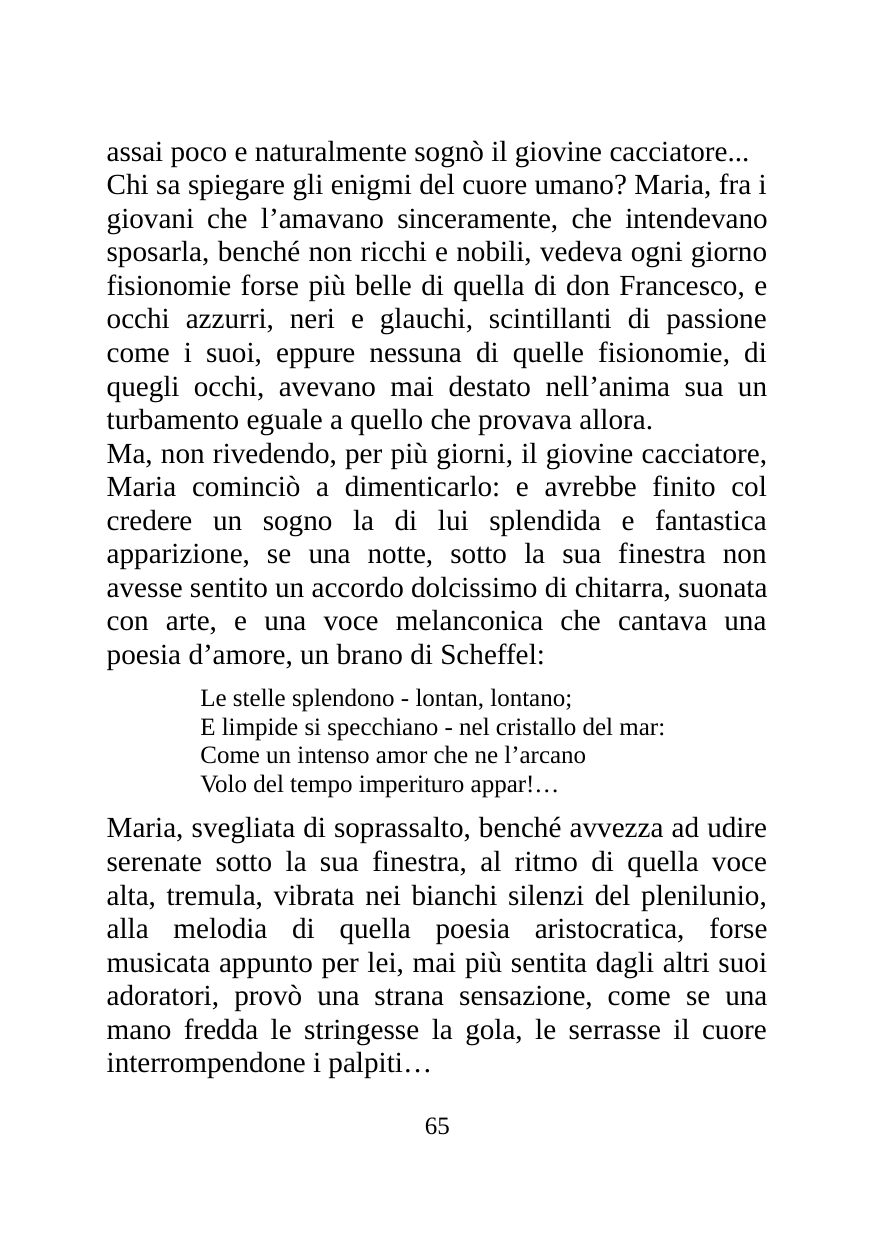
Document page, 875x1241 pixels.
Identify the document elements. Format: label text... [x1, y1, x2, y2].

text Ma, non rivedendo, per più giorni, il giovine cacciatore, Maria cominciò a dimenticarlo: e avrebbe finito col credere un sogno la di lui splendida e fantastica apparizione, se una notte, sotto la sua finestra non avesse sentito un accordo dolcissimo di chitarra, suonata con arte, e una voce melanconica che cantava una poesia d’amore, un brano di Scheffel: [106, 436, 768, 671]
text assai poco e naturalmente sognò il giovine cacciatore... [106, 134, 768, 167]
text Le stelle splendono - lontan, lontano; E limpide si specchiano - nel cristallo del mar: Come un intenso amor che ne l’arcano Volo del tempo imperituro appar!… [200, 683, 768, 798]
text Maria, svegliata di soprassalto, benché avvezza ad udire serenate sotto la sua finestra, al ritmo di quella voce alta, tremula, vibrata nei bianchi silenzi del plenilunio, alla melodia di quella poesia aristocratica, forse musicata appunto per lei, mai più sentita dagli altri suoi adoratori, provò una strana sensazione, come se una mano fredda le stringesse la gola, le serrasse il cuore interrompendone i palpiti… [106, 811, 768, 1079]
text Chi sa spiegare gli enigmi del cuore umano? Maria, fra i giovani che l’amavano sinceramente, che intendevano sposarla, benché non ricchi e nobili, vedeva ogni giorno fisionomie forse più belle di quella di don Francesco, e occhi azzurri, neri e glauchi, scintillanti di passione come i suoi, eppure nessuna di quelle fisionomie, di quegli occhi, avevano mai destato nell’anima sua un turbamento eguale a quello che provava allora. [106, 167, 768, 436]
